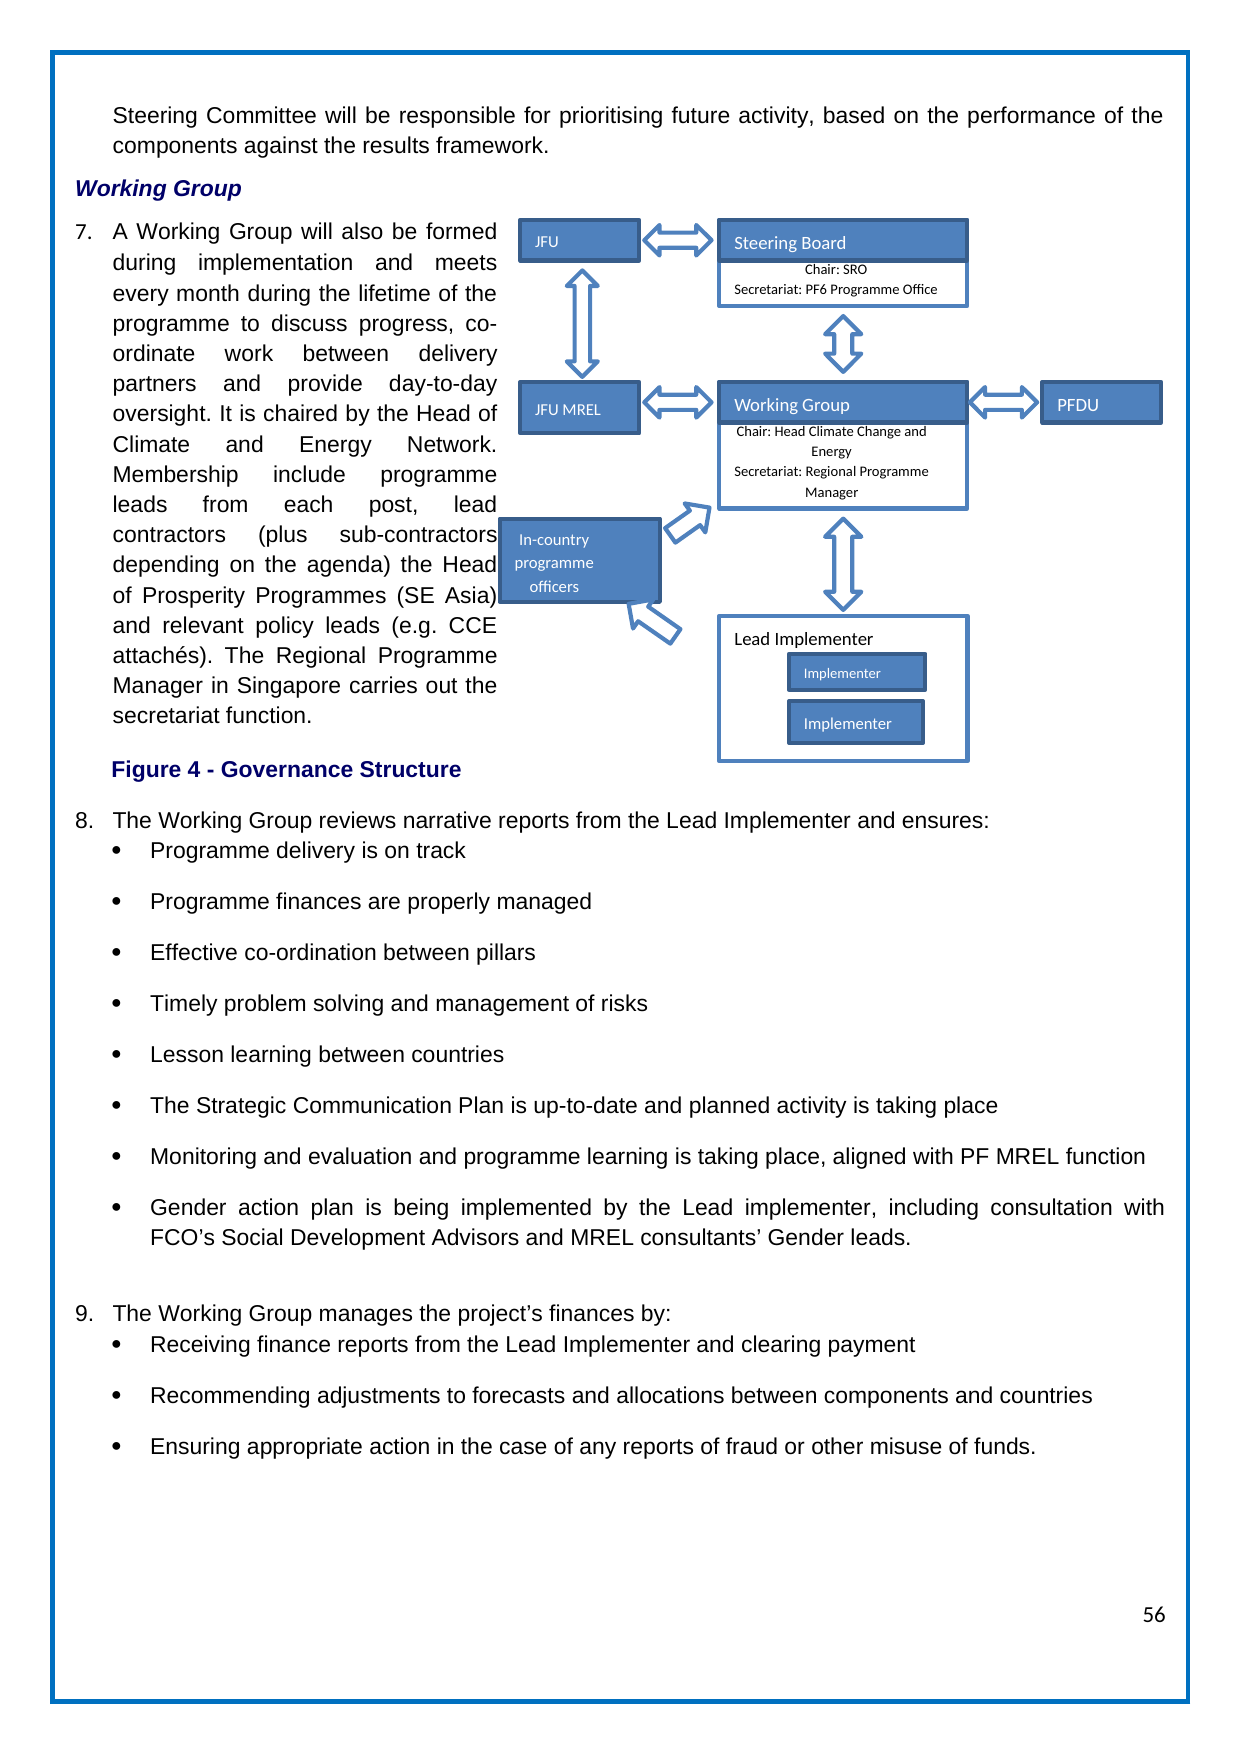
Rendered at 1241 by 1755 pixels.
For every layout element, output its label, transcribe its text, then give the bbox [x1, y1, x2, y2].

list Timely problem solving and management of risks [112, 990, 1165, 1016]
list The Working Group manages the project’s finances by: [75, 1300, 1165, 1327]
list Recommending adjustments to forecasts and allocations between components and countries [112, 1382, 1165, 1408]
list Steering Committee will be responsible for prioritising future activity, based on the performance of the components against the results framework. [75, 102, 1165, 158]
subtitle Working Group [75, 175, 1165, 201]
list Lesson learning between countries [112, 1041, 1165, 1067]
list Programme delivery is on track [112, 837, 1165, 863]
list A Working Group will also be formed during implementation and meets every month during the lifetime of the programme to discuss progress, co-ordinate work between delivery partners and provide day-to-day oversight. It is chaired by the Head of Climate and Energy Network. Membership include programme leads from each post, lead contractors (plus sub-contractors depending on the agenda) the Head of Prosperity Programmes (SE Asia) and relevant policy leads (e.g. CCE attachés). The Regional Programme Manager in Singapore carries out the secretariat function. [75, 217, 1165, 729]
list Gender action plan is being implemented by the Lead implementer, including consultation with FCO’s Social Development Advisors and MREL consultants’ Gender leads. [112, 1194, 1165, 1251]
list Effective co-ordination between pillars [112, 939, 1165, 965]
list The Strategic Communication Plan is up-to-date and planned activity is taking place [112, 1092, 1165, 1118]
list Ensuring appropriate action in the case of any reports of fraud or other misuse of funds. [112, 1433, 1165, 1459]
list The Working Group reviews narrative reports from the Lead Implementer and ensures: [75, 807, 1165, 833]
text Figure 4 - Governance Structure [75, 756, 1165, 782]
list Monitoring and evaluation and programme learning is taking place, aligned with PF MREL function [112, 1143, 1165, 1169]
list Receiving finance reports from the Lead Implementer and clearing payment [112, 1331, 1165, 1357]
list Programme finances are properly managed [112, 888, 1165, 914]
